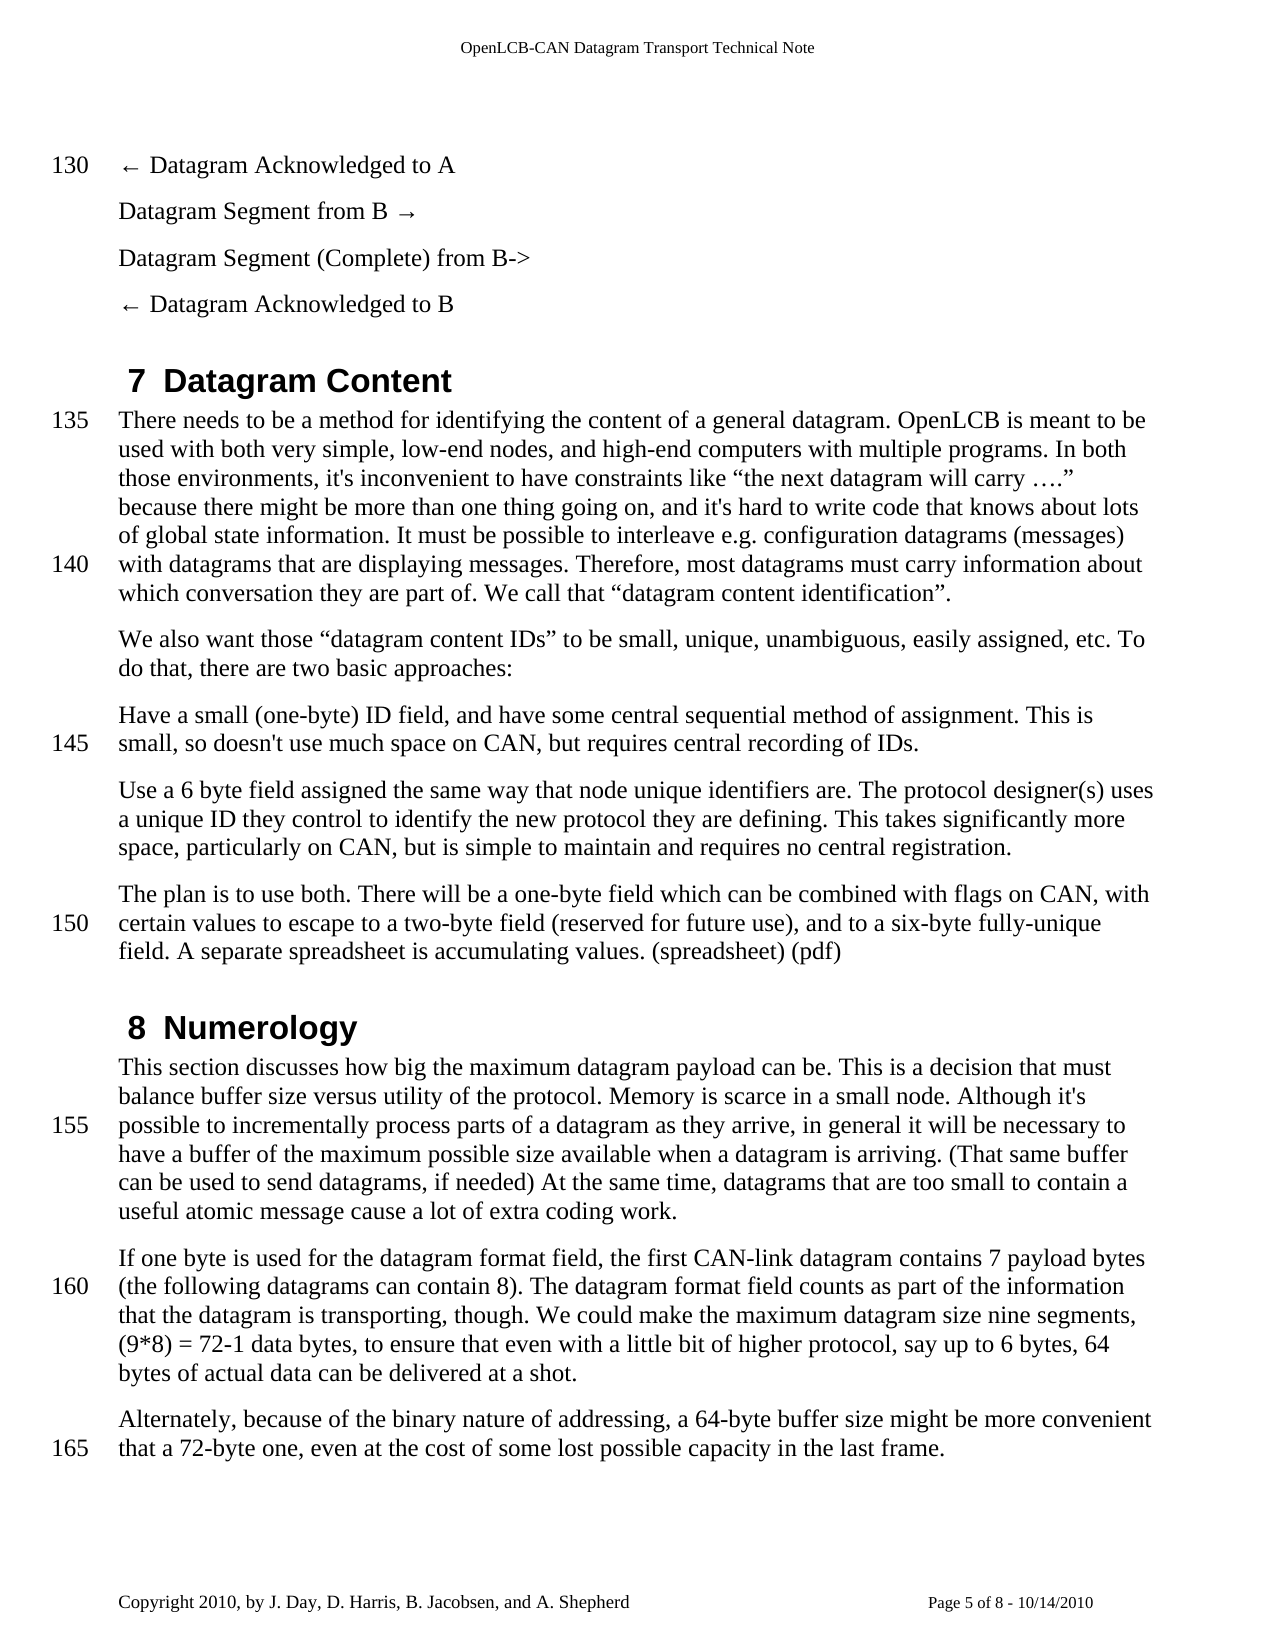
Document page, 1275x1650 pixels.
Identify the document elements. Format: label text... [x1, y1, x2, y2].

text Datagram Segment from B → [118, 196, 1157, 225]
text Have a small (one-byte) ID field, and have some central sequential method of assignment. This is small, so doesn't use much space on CAN, but requires central recording of IDs. [118, 700, 1157, 757]
text The plan is to use both. There will be a one-byte field which can be combined with flags on CAN, with certain values to escape to a two-byte field (reserved for future use), and to a six-byte fully-unique field. A separate spreadsheet is accumulating values. (spreadsheet) (pdf) [118, 879, 1157, 965]
text This section discusses how big the maximum datagram payload can be. This is a decision that must balance buffer size versus utility of the protocol. Memory is scarce in a small node. Although it's possible to incrementally process parts of a datagram as they arrive, in general it will be necessary to have a buffer of the maximum possible size available when a datagram is arriving. (That same buffer can be used to send datagrams, if needed) At the same time, datagrams that are too small to contain a useful atomic message cause a lot of extra coding work. [118, 1052, 1157, 1225]
text If one byte is used for the datagram format field, the first CAN-link datagram contains 7 payload bytes (the following datagrams can contain 8). The datagram format field counts as part of the information that the datagram is transporting, though. We could make the maximum datagram size nine segments, (9*8) = 72-1 data bytes, to ensure that even with a little bit of higher protocol, say up to 6 bytes, 64 bytes of actual data can be delivered at a shot. [118, 1243, 1157, 1386]
subtitle Numerology [118, 1008, 1157, 1046]
text We also want those “datagram content IDs” to be small, unique, unambiguous, easily assigned, etc. To do that, there are two basic approaches: [118, 624, 1157, 682]
text ← Datagram Acknowledged to B [118, 289, 1157, 318]
text There needs to be a method for identifying the content of a general datagram. OpenLCB is meant to be used with both very simple, low-end nodes, and high-end computers with multiple programs. In both those environments, it's inconvenient to have constraints like “the next datagram will carry ….” because there might be more than one thing going on, and it's hard to write code that knows about lots of global state information. It must be possible to interleave e.g. configuration datagrams (messages) with datagrams that are displaying messages. Therefore, most datagrams must carry information about which conversation they are part of. We call that “datagram content identification”. [118, 406, 1157, 607]
text Datagram Segment (Complete) from B-> [118, 243, 1157, 272]
subtitle Datagram Content [118, 361, 1157, 399]
text ← Datagram Acknowledged to A [118, 150, 1157, 179]
text Alternately, because of the binary nature of addressing, a 64-byte buffer size might be more convenient that a 72-byte one, even at the cost of some lost possible capacity in the last frame. [118, 1404, 1157, 1462]
text Use a 6 byte field assigned the same way that node unique identifiers are. The protocol designer(s) uses a unique ID they control to identify the new protocol they are defining. This takes significantly more space, particularly on CAN, but is simple to maintain and requires no central registration. [118, 775, 1157, 861]
